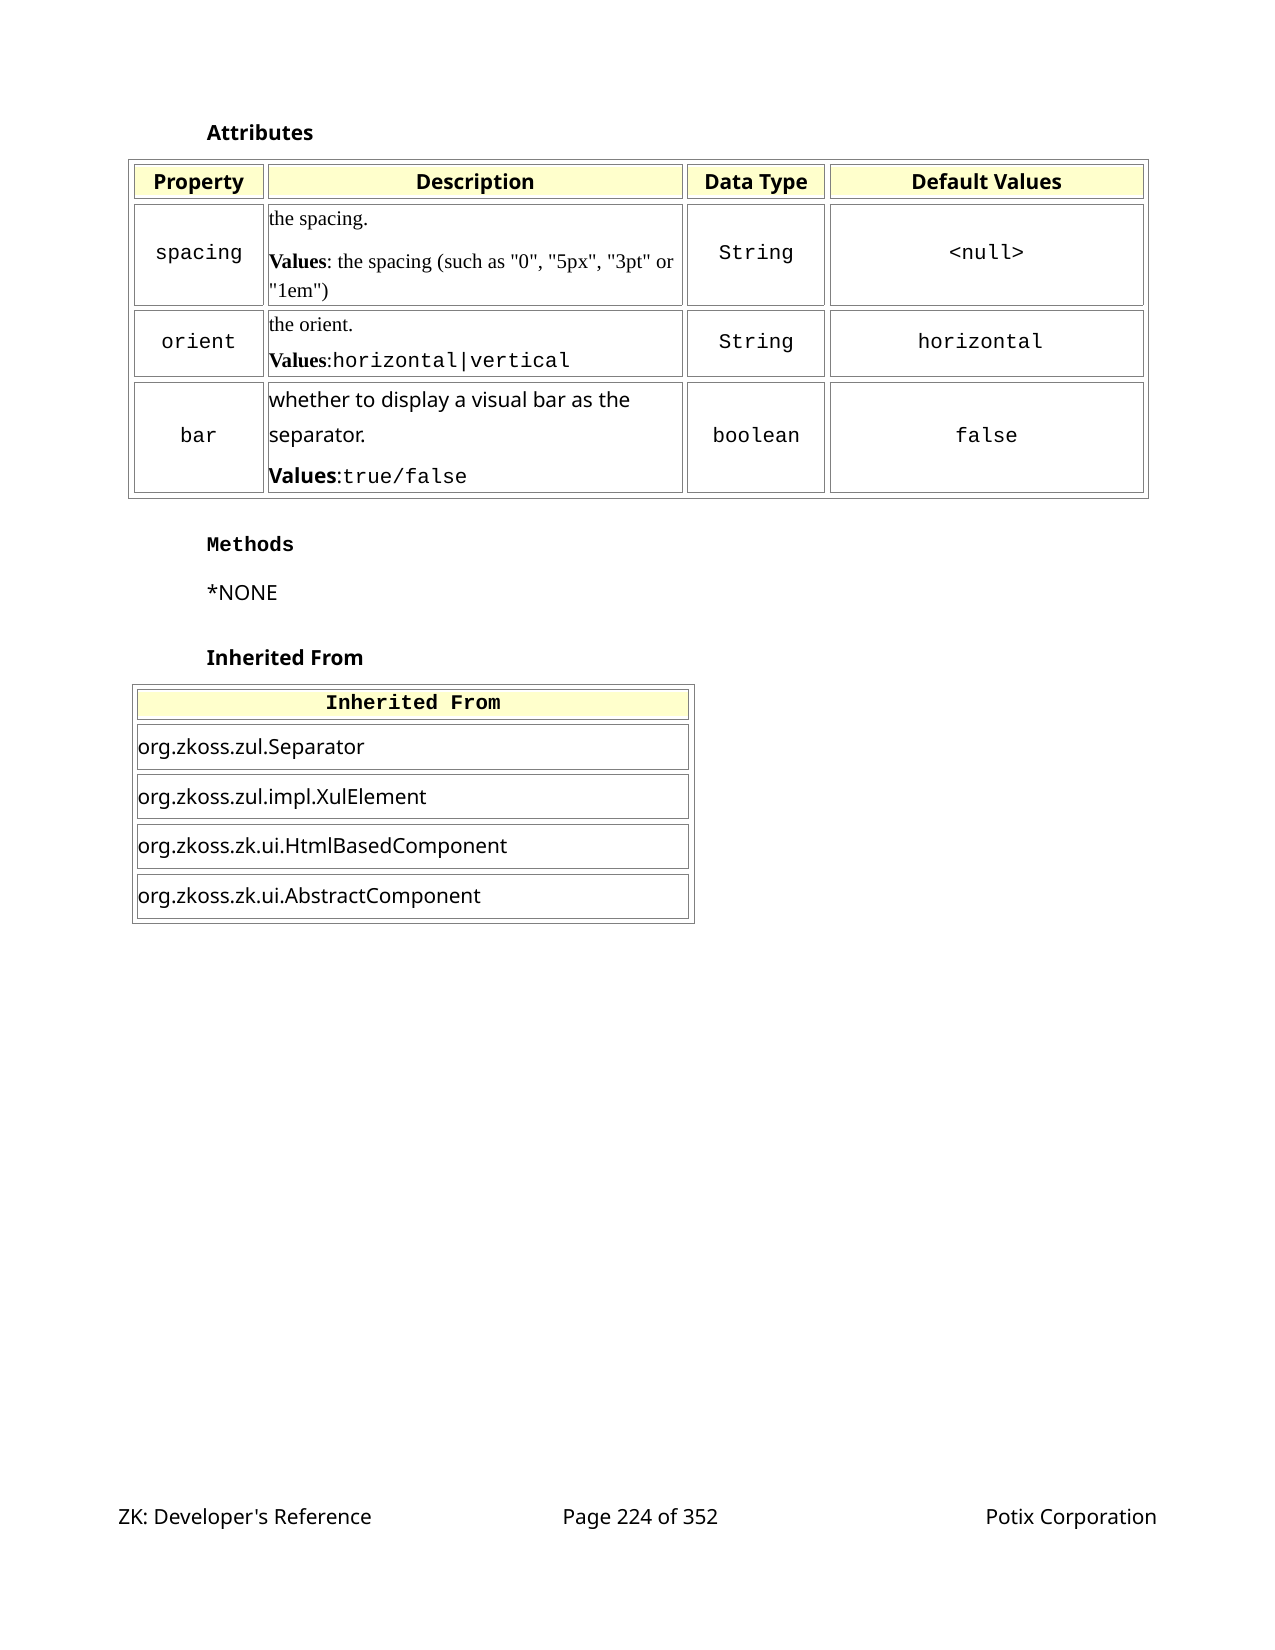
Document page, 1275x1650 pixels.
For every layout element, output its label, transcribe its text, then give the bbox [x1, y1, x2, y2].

table_cell the spacing. Values: the spacing (such as "0", "5px", "3pt" or "1em") [266, 198, 685, 305]
table_cell org.zkoss.zk.ui.HtmlBasedComponent [134, 818, 691, 868]
table_header Property [131, 160, 266, 198]
table_header Data Type [685, 160, 827, 198]
table_cell false [827, 376, 1146, 492]
subtitle Methods [207, 534, 1157, 558]
table_cell String [685, 305, 827, 376]
text *NONE [207, 578, 1157, 607]
table_cell org.zkoss.zul.impl.XulElement [134, 769, 691, 818]
table_cell the orient. Values:horizontal|vertical [266, 305, 685, 376]
table_cell spacing [131, 198, 266, 305]
table_cell <null> [827, 198, 1146, 305]
table_header Default Values [827, 160, 1146, 198]
table_cell org.zkoss.zul.Separator [134, 719, 691, 768]
table_cell org.zkoss.zk.ui.AbstractComponent [134, 868, 691, 918]
table_header Description [266, 160, 685, 198]
table_cell String [685, 198, 827, 305]
table_cell orient [131, 305, 266, 376]
table_cell horizontal [827, 305, 1146, 376]
table_cell whether to display a visual bar as the separator. Values:true/false [266, 376, 685, 492]
subtitle Inherited From [207, 643, 1157, 672]
table_header Inherited From [134, 685, 691, 719]
subtitle Attributes [207, 118, 1157, 146]
table_cell boolean [685, 376, 827, 492]
table_cell bar [131, 376, 266, 492]
